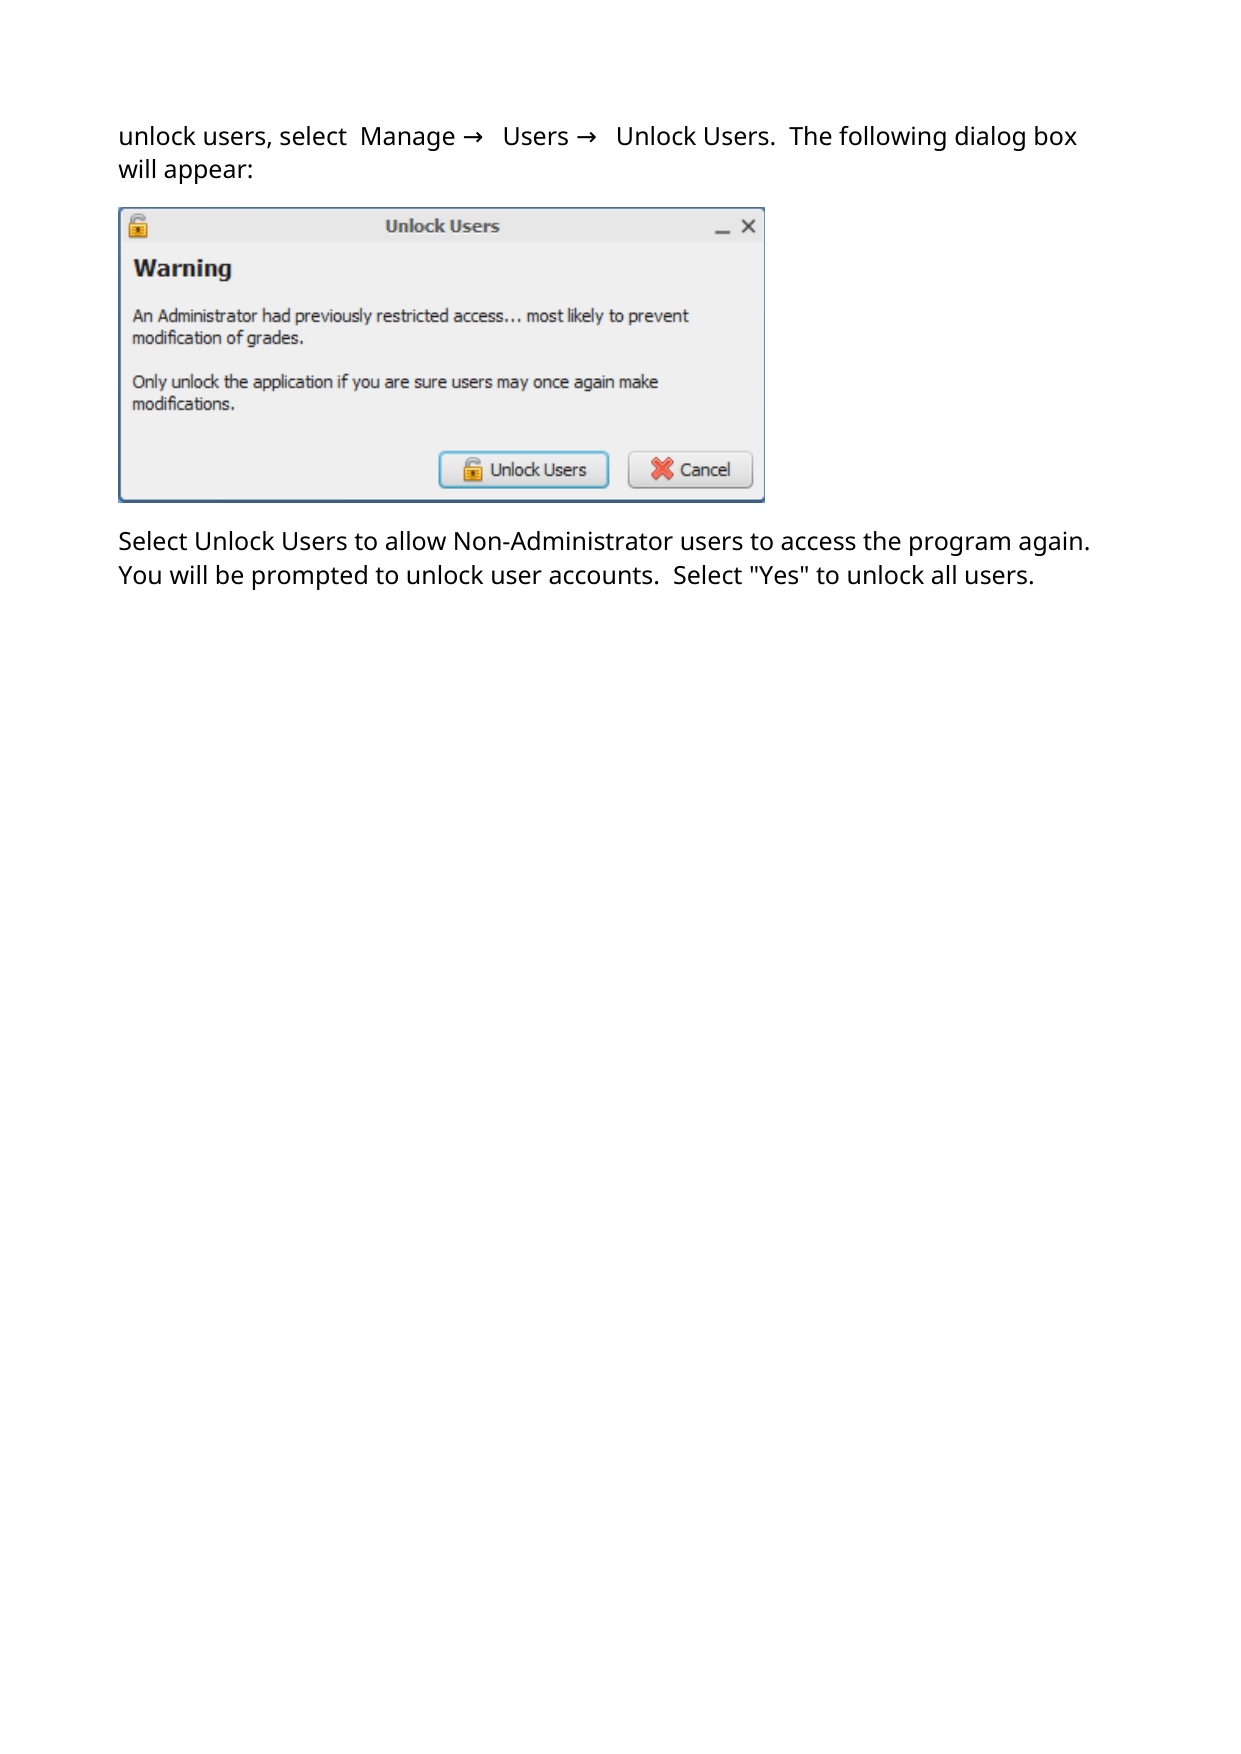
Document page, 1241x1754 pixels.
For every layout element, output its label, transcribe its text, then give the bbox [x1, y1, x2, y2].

text Select Unlock Users to allow Non-Administrator users to access the program again. You will be prompted to unlock user accounts. Select "Yes" to unlock all users. [118, 523, 1122, 591]
text unlock users, select Manage → Users → Unlock Users. The following dialog box will appear: [118, 118, 1122, 186]
